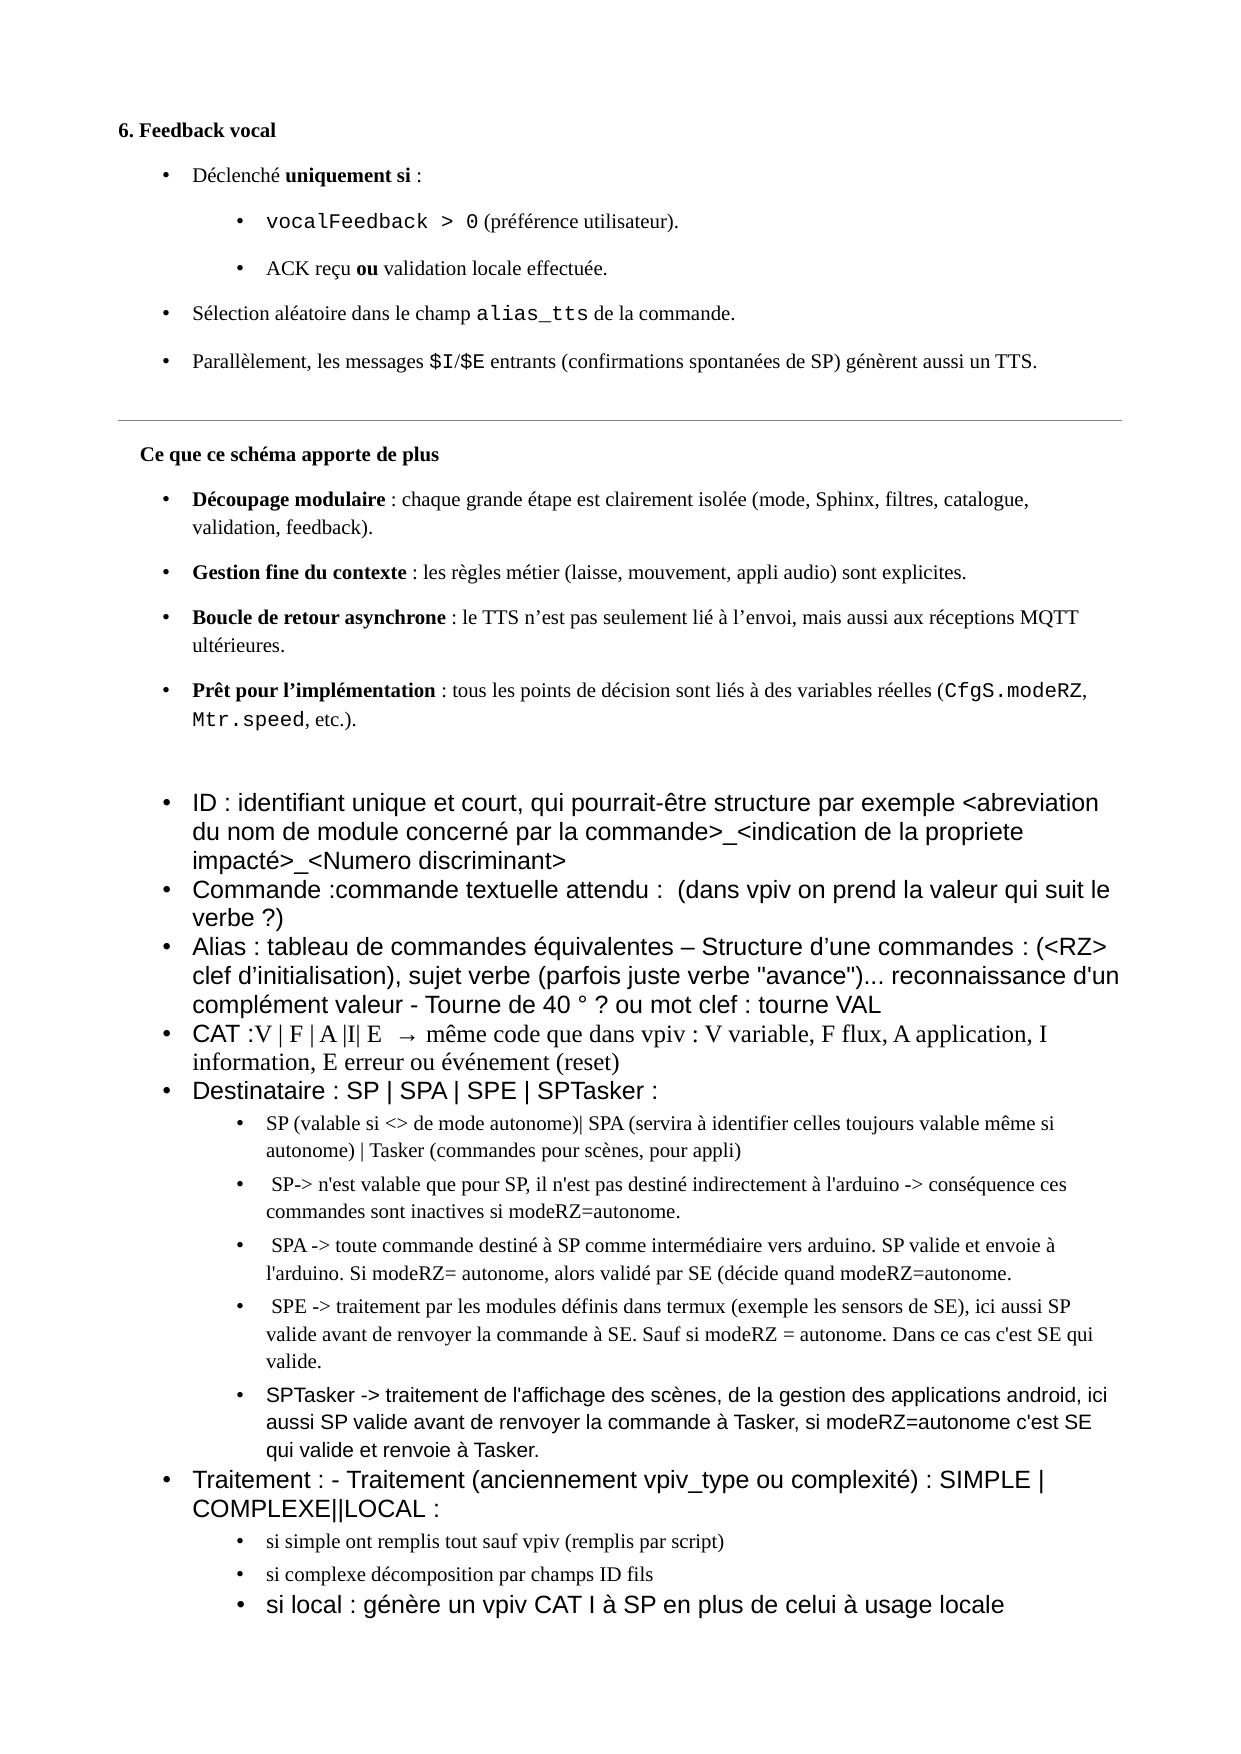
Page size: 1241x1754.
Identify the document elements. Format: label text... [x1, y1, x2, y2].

list SPE -> traitement par les modules définis dans termux (exemple les sensors de SE), ici aussi SP valide avant de renvoyer la commande à SE. Sauf si modeRZ = autonome. Dans ce cas c'est SE qui valide. [236, 1294, 1122, 1373]
list SPTasker -> traitement de l'affichage des scènes, de la gestion des applications android, ici aussi SP valide avant de renvoyer la commande à Tasker, si modeRZ=autonome c'est SE qui valide et renvoie à Tasker. [236, 1383, 1122, 1462]
list Alias : tableau de commandes équivalentes – Structure d’une commandes : (<RZ> clef d’initialisation), sujet verbe (parfois juste verbe "avance")... reconnaissance d'un complément valeur - Tourne de 40 ° ? ou mot clef : tourne VAL [162, 932, 1122, 1018]
list Découpage modulaire : chaque grande étape est clairement isolée (mode, Sphinx, filtres, catalogue, validation, feedback). [162, 487, 1122, 539]
list Destinataire : SP | SPA | SPE | SPTasker : [162, 1076, 1122, 1105]
list Parallèlement, les messages $I/$E entrants (confirmations spontanées de SP) génèrent aussi un TTS. [162, 349, 1122, 374]
list si simple ont remplis tout sauf vpiv (remplis par script) [236, 1529, 1122, 1553]
list Traitement : - Traitement (anciennement vpiv_type ou complexité) : SIMPLE |COMPLEXE||LOCAL : [162, 1465, 1122, 1523]
list Déclenché uniquement si : [162, 163, 1122, 187]
list si complexe décomposition par champs ID fils [236, 1562, 1122, 1586]
list Sélection aléatoire dans le champ alias_tts de la commande. [162, 301, 1122, 327]
list Commande :commande textuelle attendu : (dans vpiv on prend la valeur qui suit le verbe ?) [162, 874, 1122, 932]
list SPA -> toute commande destiné à SP comme intermédiaire vers arduino. SP valide et envoie à l'arduino. Si modeRZ= autonome, alors validé par SE (décide quand modeRZ=autonome. [236, 1233, 1122, 1284]
list vocalFeedback > 0 (préférence utilisateur). [236, 209, 1122, 234]
list ID : identifiant unique et court, qui pourrait-être structure par exemple <abreviation du nom de module concerné par la commande>_<indication de la propriete impacté>_<Numero discriminant> [162, 788, 1122, 874]
subtitle 6. Feedback vocal [118, 118, 1122, 142]
list Prêt pour l’implémentation : tous les points de décision sont liés à des variables réelles (CfgS.modeRZ, Mtr.speed, etc.). [162, 678, 1122, 733]
list Boucle de retour asynchrone : le TTS n’est pas seulement lié à l’envoi, mais aussi aux réceptions MQTT ultérieures. [162, 605, 1122, 657]
subtitle ✅ Ce que ce schéma apporte de plus [118, 442, 1122, 466]
list SP (valable si <> de mode autonome)| SPA (servira à identifier celles toujours valable même si autonome) | Tasker (commandes pour scènes, pour appli) [236, 1111, 1122, 1162]
list SP-> n'est valable que pour SP, il n'est pas destiné indirectement à l'arduino -> conséquence ces commandes sont inactives si modeRZ=autonome. [236, 1172, 1122, 1223]
list CAT :V | F | A |I| E → même code que dans vpiv : V variable, F flux, A application, I information, E erreur ou événement (reset) [162, 1018, 1122, 1076]
list si local : génère un vpiv CAT I à SP en plus de celui à usage locale [236, 1590, 1122, 1618]
list ACK reçu ou validation locale effectuée. [236, 256, 1122, 280]
list Gestion fine du contexte : les règles métier (laisse, mouvement, appli audio) sont explicites. [162, 560, 1122, 584]
